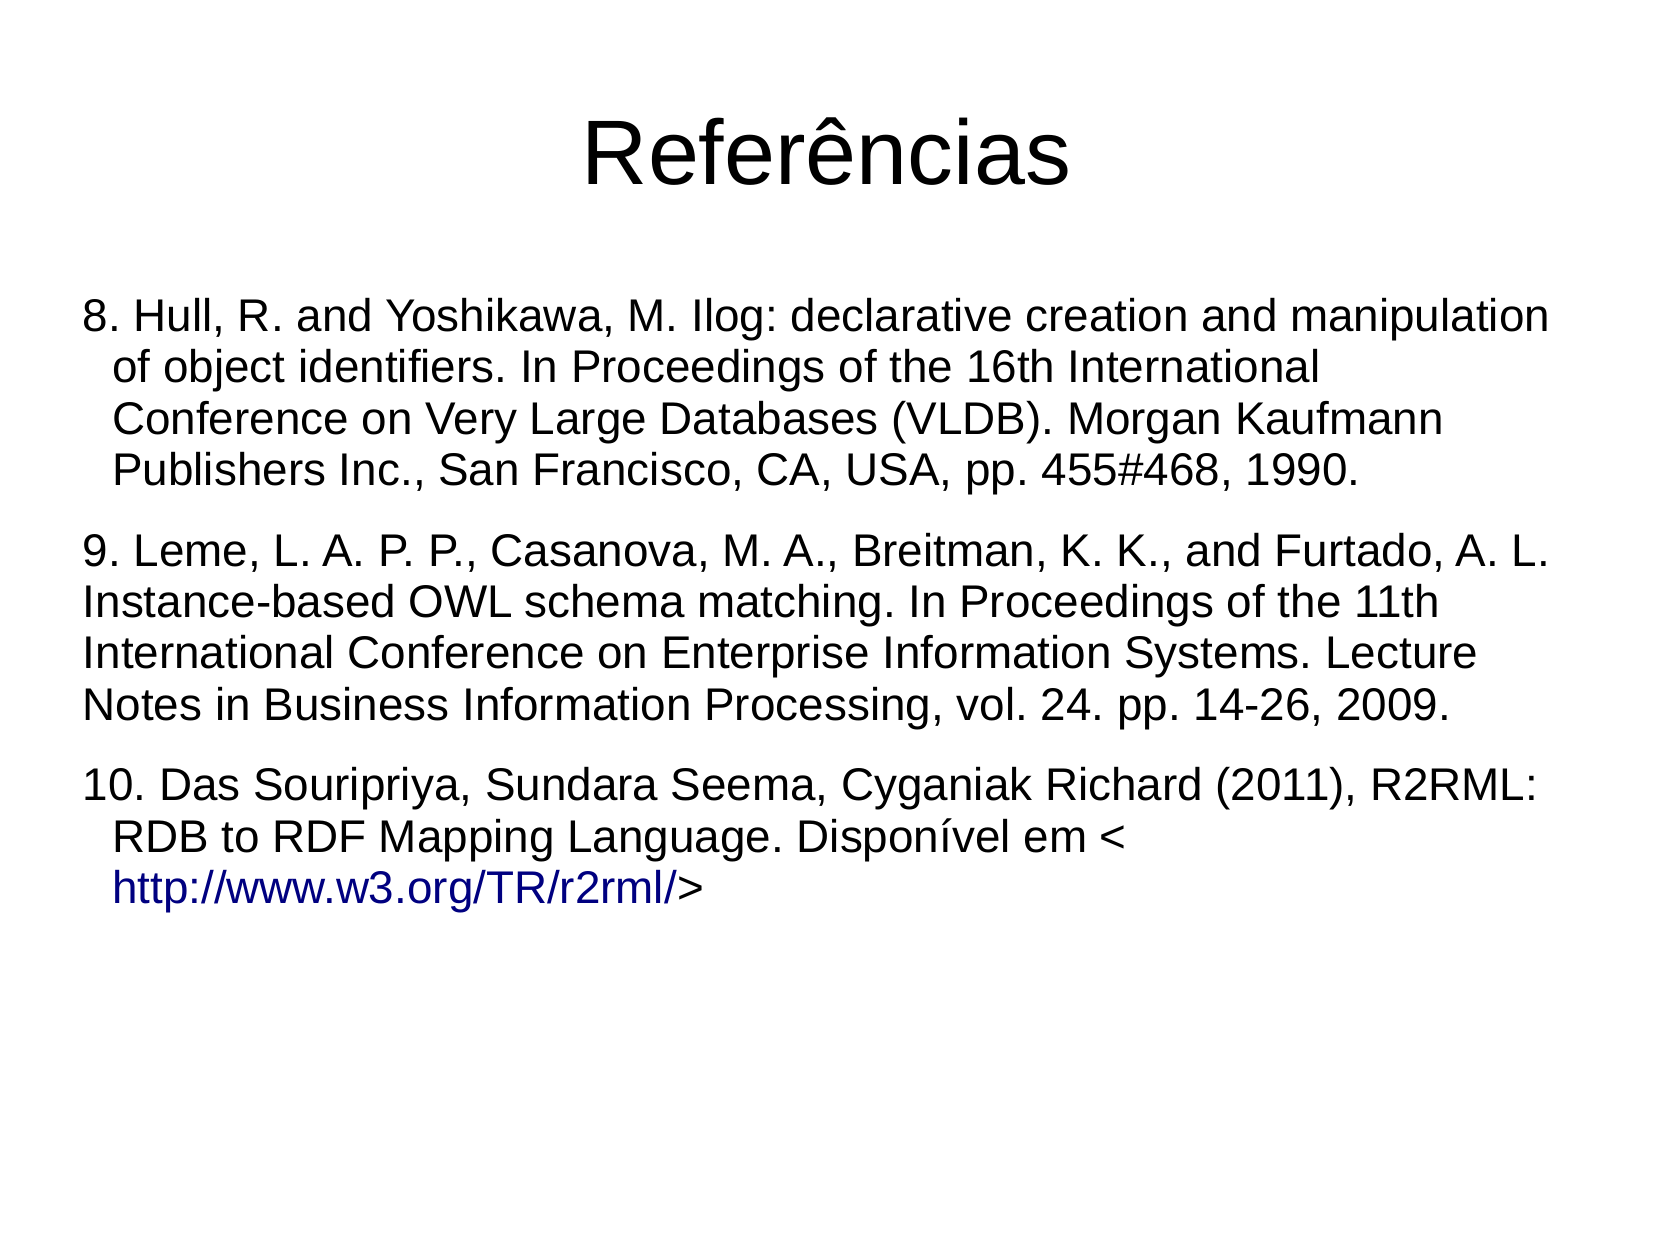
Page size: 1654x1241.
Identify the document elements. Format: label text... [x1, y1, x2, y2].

list 8. Hull, R. and Yoshikawa, M. Ilog: declarative creation and manipulation of object identifiers. In Proceedings of the 16th International Conference on Very Large Databases (VLDB). Morgan Kaufmann Publishers Inc., San Francisco, CA, USA, pp. 455#468, 1990. 9. Leme, L. A. P. P., Casanova, M. A., Breitman, K. K., and Furtado, A. L. Instance-based OWL schema matching. In Proceedings of the 11th International Conference on Enterprise Information Systems. Lecture Notes in Business Information Processing, vol. 24. pp. 14-26, 2009. 10. Das Souripriya, Sundara Seema, Cyganiak Richard (2011), R2RML: RDB to RDF Mapping Language. Disponível em <http://www.w3.org/TR/r2rml/> [82, 290, 1571, 1109]
title Referências [82, 49, 1571, 257]
